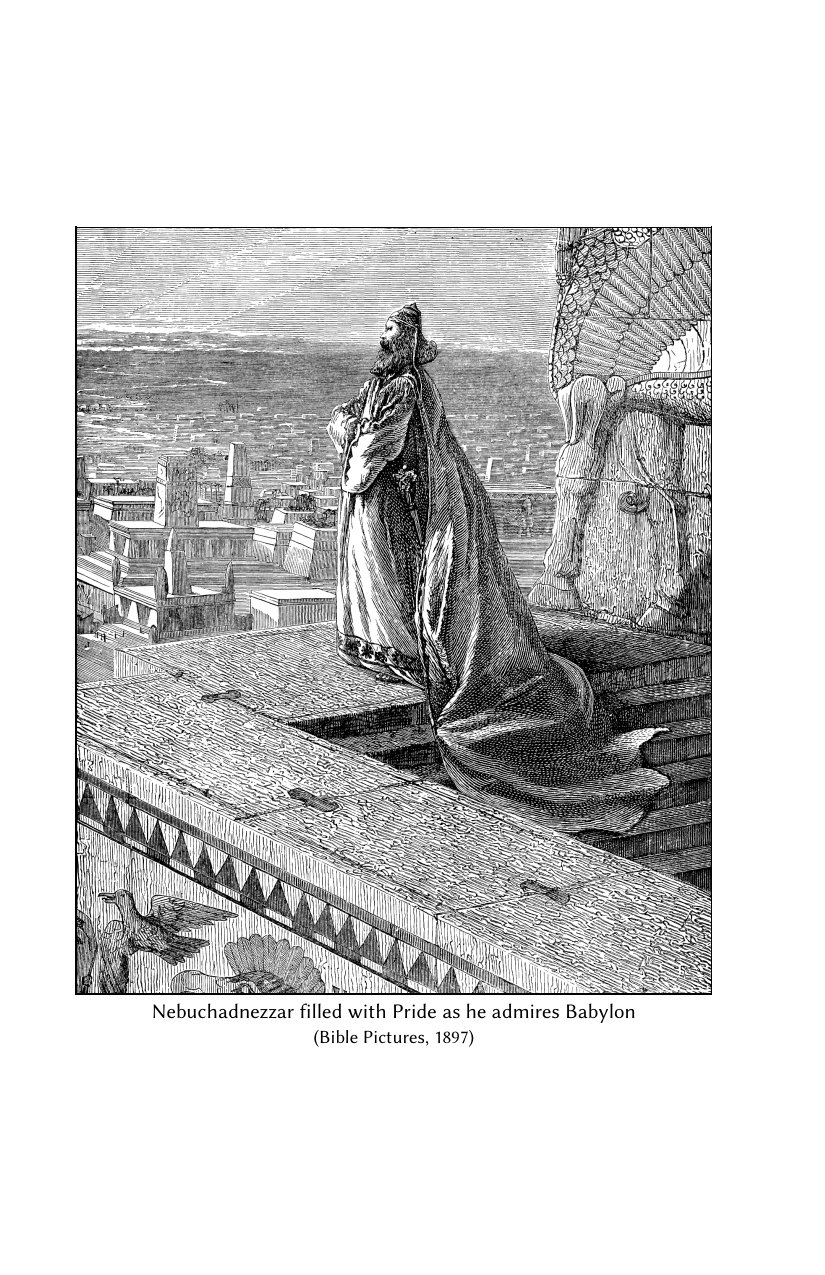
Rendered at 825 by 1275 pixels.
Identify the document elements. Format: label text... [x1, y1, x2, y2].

picture [77, 228, 711, 993]
text Nebuchadnezzar filled with Pride as he admires Babylon [90, 995, 697, 1025]
text (Bible Pictures, 1897) [90, 1025, 697, 1049]
